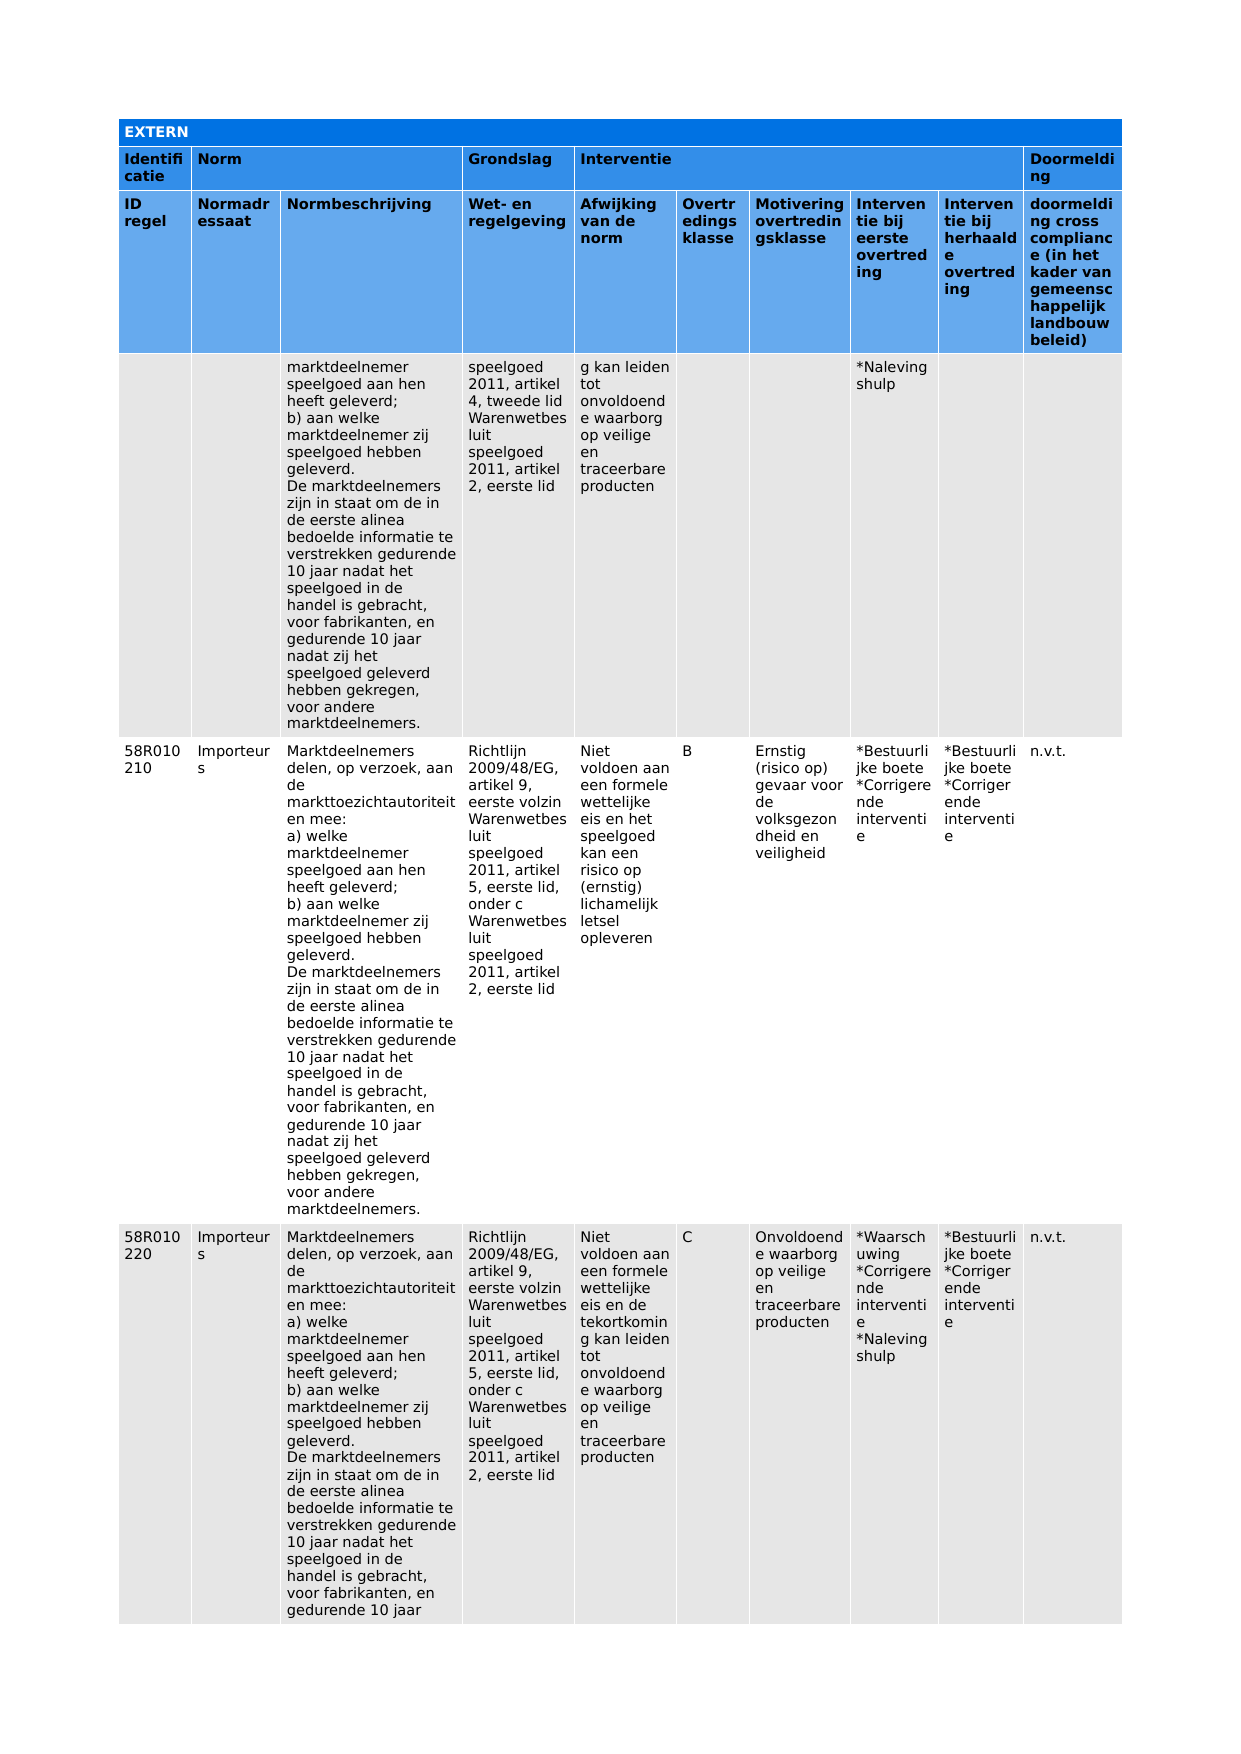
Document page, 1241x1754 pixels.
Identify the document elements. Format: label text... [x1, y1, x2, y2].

table_cell [1024, 354, 1122, 737]
table_cell Ernstig (risico op) gevaar voor de volksgezondheid en veiligheid [750, 738, 850, 1223]
table_cell Wet- en regelgeving [463, 191, 574, 353]
table_cell *Nalevingshulp [851, 354, 938, 737]
table_cell ID regel [119, 191, 191, 353]
table_cell Onvoldoende waarborg op veilige en traceerbare producten [750, 1224, 850, 1624]
table_cell B [677, 738, 749, 1223]
table_cell Richtlijn 2009/48/EG, artikel 9, eerste volzin Warenwetbesluit speelgoed 2011, artikel 5, eerste lid, onder c Warenwetbesluit speelgoed 2011, artikel 2, eerste lid [463, 738, 574, 1223]
table_cell C [677, 1224, 749, 1624]
table_cell Marktdeelnemers delen, op verzoek, aan de markttoezichtautoriteiten mee: a) welke marktdeelnemer speelgoed aan hen heeft geleverd; b) aan welke marktdeelnemer zij speelgoed hebben geleverd. De marktdeelnemers zijn in staat om de in de eerste alinea bedoelde informatie te verstrekken gedurende 10 jaar nadat het speelgoed in de handel is gebracht, voor fabrikanten, en gedurende 10 jaar [281, 1224, 462, 1624]
table_cell Importeurs [192, 1224, 280, 1624]
table_cell *Bestuurlijke boete *Corrigerende interventie [851, 738, 938, 1223]
table_cell n.v.t. [1024, 738, 1122, 1223]
table_cell [192, 354, 280, 737]
table_cell Motivering overtredingsklasse [750, 191, 850, 353]
table_cell [119, 354, 191, 737]
table_cell Norm [192, 147, 462, 190]
table_cell [677, 354, 749, 737]
table_cell speelgoed 2011, artikel 4, tweede lid Warenwetbesluit speelgoed 2011, artikel 2, eerste lid [463, 354, 574, 737]
table_cell Overtredingsklasse [677, 191, 749, 353]
table_cell Normbeschrijving [281, 191, 462, 353]
table_cell Afwijking van de norm [575, 191, 676, 353]
table_cell Niet voldoen aan een formele wettelijke eis en de tekortkoming kan leiden tot onvoldoende waarborg op veilige en traceerbare producten [575, 1224, 676, 1624]
table_cell 58R010210 [119, 738, 191, 1223]
table_cell Richtlijn 2009/48/EG, artikel 9, eerste volzin Warenwetbesluit speelgoed 2011, artikel 5, eerste lid, onder c Warenwetbesluit speelgoed 2011, artikel 2, eerste lid [463, 1224, 574, 1624]
table_cell Doormelding [1024, 147, 1122, 190]
table_cell doormelding cross compliance (in het kader van gemeenschappelijk landbouwbeleid) [1024, 191, 1122, 353]
table_cell [939, 354, 1023, 737]
table_cell *Waarschuwing *Corrigerende interventie *Nalevingshulp [851, 1224, 938, 1624]
table_cell Interventie bij eerste overtreding [851, 191, 938, 353]
table_cell [750, 354, 850, 737]
table_cell g kan leiden tot onvoldoende waarborg op veilige en traceerbare producten [575, 354, 676, 737]
table_cell *Bestuurlijke boete *Corrigerende interventie [939, 1224, 1023, 1624]
table_cell Importeurs [192, 738, 280, 1223]
table_cell Interventie [575, 147, 1023, 190]
table_cell Grondslag [463, 147, 574, 190]
table_cell n.v.t. [1024, 1224, 1122, 1624]
table_cell Marktdeelnemers delen, op verzoek, aan de markttoezichtautoriteiten mee: a) welke marktdeelnemer speelgoed aan hen heeft geleverd; b) aan welke marktdeelnemer zij speelgoed hebben geleverd. De marktdeelnemers zijn in staat om de in de eerste alinea bedoelde informatie te verstrekken gedurende 10 jaar nadat het speelgoed in de handel is gebracht, voor fabrikanten, en gedurende 10 jaar nadat zij het speelgoed geleverd hebben gekregen, voor andere marktdeelnemers. [281, 738, 462, 1223]
table_cell *Bestuurlijke boete *Corrigerende interventie [939, 738, 1023, 1223]
table_cell Identificatie [119, 147, 191, 190]
table_header EXTERN [119, 119, 1122, 146]
table_cell Normadressaat [192, 191, 280, 353]
table_cell Interventie bij herhaalde overtreding [939, 191, 1023, 353]
table_cell marktdeelnemer speelgoed aan hen heeft geleverd; b) aan welke marktdeelnemer zij speelgoed hebben geleverd. De marktdeelnemers zijn in staat om de in de eerste alinea bedoelde informatie te verstrekken gedurende 10 jaar nadat het speelgoed in de handel is gebracht, voor fabrikanten, en gedurende 10 jaar nadat zij het speelgoed geleverd hebben gekregen, voor andere marktdeelnemers. [281, 354, 462, 737]
table_cell 58R010220 [119, 1224, 191, 1624]
table_cell Niet voldoen aan een formele wettelijke eis en het speelgoed kan een risico op (ernstig) lichamelijk letsel opleveren [575, 738, 676, 1223]
